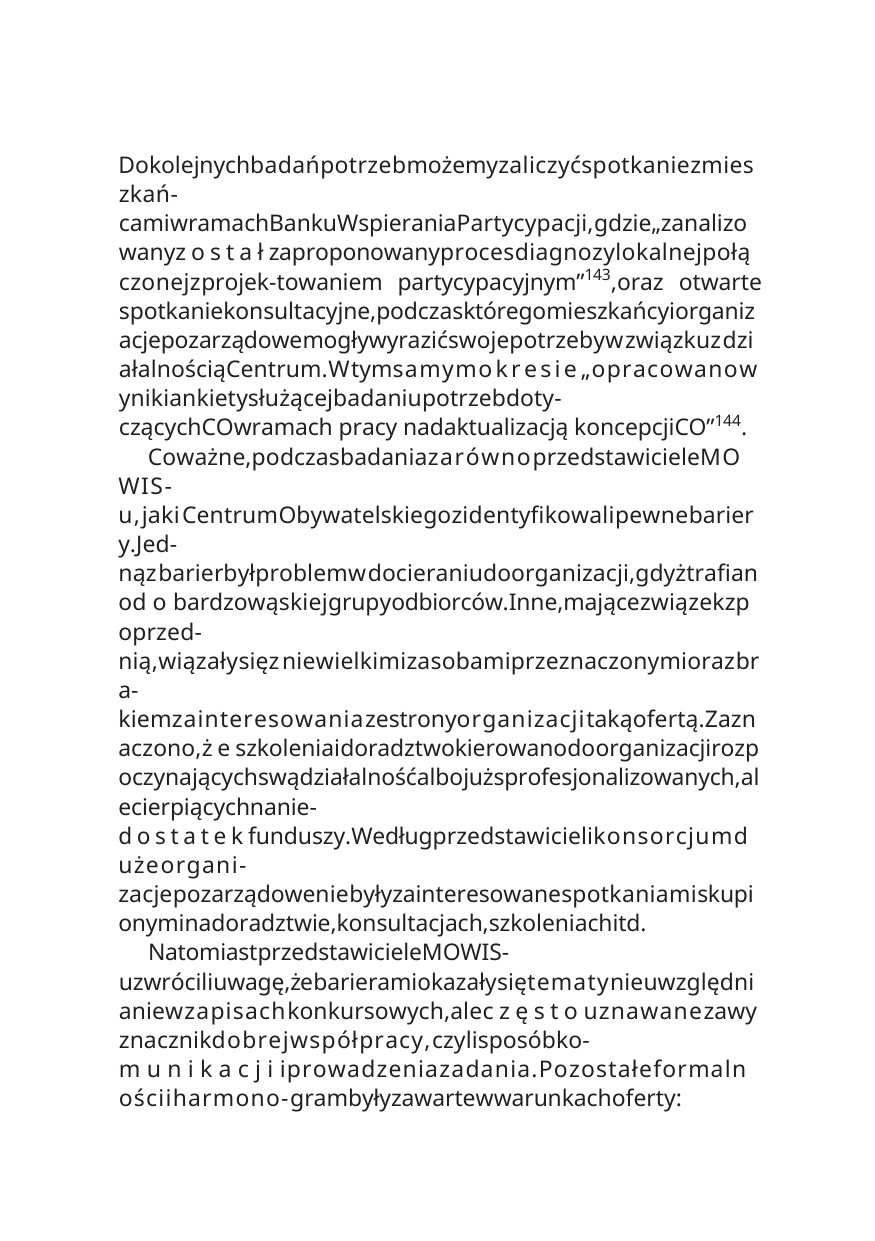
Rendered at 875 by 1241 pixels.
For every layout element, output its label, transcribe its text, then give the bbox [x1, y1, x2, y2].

text NatomiastprzedstawicieleMOWIS-uzwróciliuwagę,żebarieramiokazałysiętematynieuwzględnianiewzapisachkonkursowych,aleczęstouznawanezawyznacznikdobrejwspółpracy,czylisposóbko-munikacjiiprowadzeniazadania.Pozostałeformalnościiharmono-grambyłyzawartewwarunkachoferty: [119, 937, 762, 1112]
text Dokolejnychbadańpotrzebmożemyzaliczyćspotkaniezmieszkań-camiwramachBankuWspieraniaPartycypacji,gdzie„zanalizowanyzostałzaproponowanyprocesdiagnozylokalnejpołączonejzprojek-towaniem partycypacyjnym”143,oraz otwarte spotkaniekonsultacyjne,podczasktóregomieszkańcyiorganizacjepozarządowemogływyrazićswojepotrzebywzwiązkuzdziałalnościąCentrum.Wtymsamymokresie„opracowanowynikiankietysłużącejbadaniupotrzebdoty-czącychCOwramach pracy nadaktualizacją koncepcjiCO”144. [118, 150, 762, 442]
text Coważne,podczasbadaniazarównoprzedstawicieleMOWIS-u,jakiCentrumObywatelskiegozidentyfikowalipewnebariery.Jed-nązbarierbyłproblemwdocieraniudoorganizacji,gdyżtrafianodobardzowąskiejgrupyodbiorców.Inne,mającezwiązekzpoprzed-nią,wiązałysięzniewielkimizasobamiprzeznaczonymiorazbra-kiemzainteresowaniazestronyorganizacjitakąofertą.Zaznaczono,żeszkoleniaidoradztwokierowanodoorganizacjirozpoczynającychswądziałalnośćalbojużsprofesjonalizowanych,alecierpiącychnanie-dostatekfunduszy.Wedługprzedstawicielikonsorcjumdużeorgani-zacjepozarządoweniebyłyzainteresowanespotkaniamiskupionyminadoradztwie,konsultacjach,szkoleniachitd. [118, 442, 762, 937]
